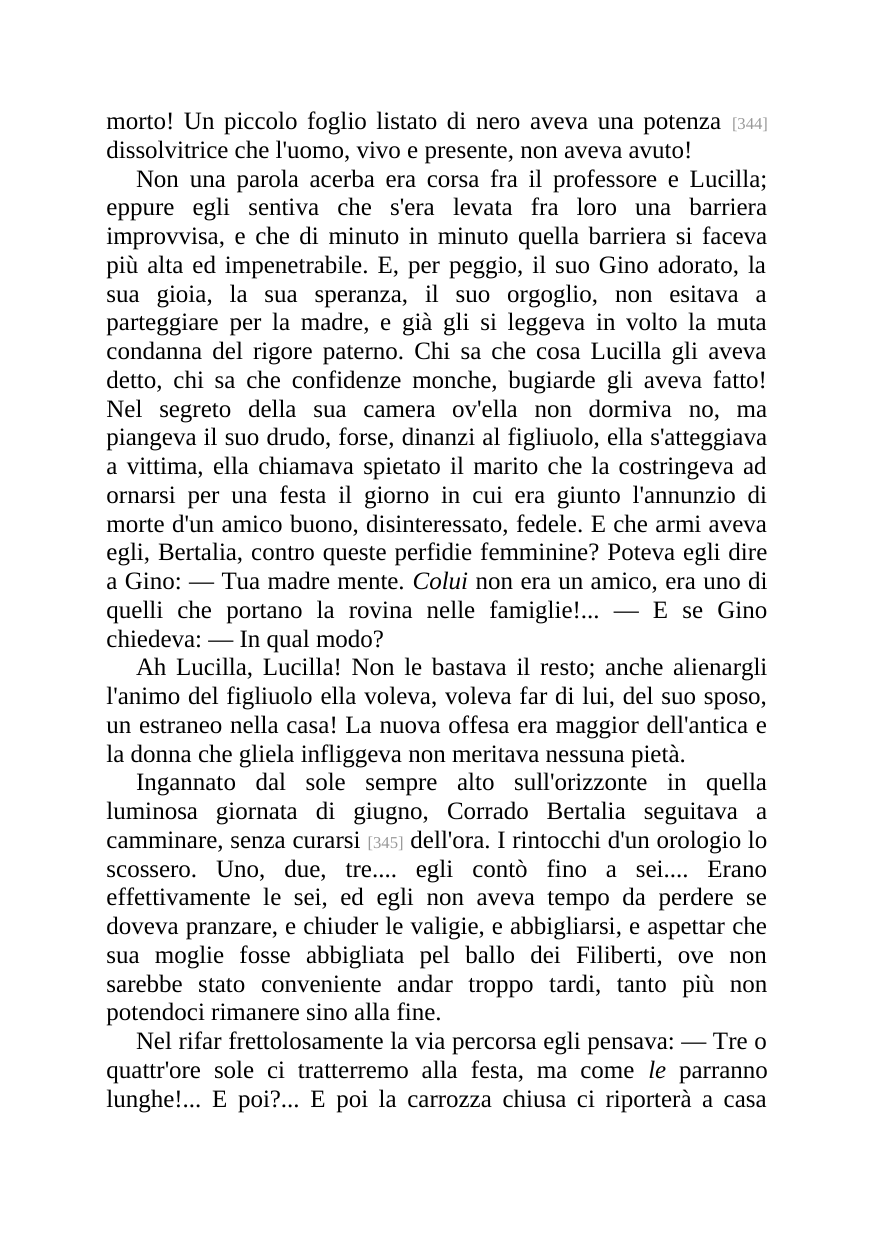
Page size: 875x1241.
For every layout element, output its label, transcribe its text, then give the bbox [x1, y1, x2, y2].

text Nel rifar frettolosamente la via percorsa egli pensava: — Tre o quattr'ore sole ci tratterremo alla festa, ma come le parranno lunghe!... E poi?... E poi la carrozza chiusa ci riporterà a casa [106, 1026, 768, 1112]
text Ingannato dal sole sempre alto sull'orizzonte in quella luminosa giornata di giugno, Corrado Bertalia seguitava a camminare, senza curarsi [345] dell'ora. I rintocchi d'un orologio lo scossero. Uno, due, tre.... egli contò fino a sei.... Erano effettivamente le sei, ed egli non aveva tempo da perdere se doveva pranzare, e chiuder le valigie, e abbigliarsi, e aspettar che sua moglie fosse abbigliata pel ballo dei Filiberti, ove non sarebbe stato conveniente andar troppo tardi, tanto più non potendoci rimanere sino alla fine. [106, 767, 768, 1026]
text morto! Un piccolo foglio listato di nero aveva una potenza [344] dissolvitrice che l'uomo, vivo e presente, non aveva avuto! [106, 106, 768, 164]
text Non una parola acerba era corsa fra il professore e Lucilla; eppure egli sentiva che s'era levata fra loro una barriera improvvisa, e che di minuto in minuto quella barriera si faceva più alta ed impenetrabile. E, per peggio, il suo Gino adorato, la sua gioia, la sua speranza, il suo orgoglio, non esitava a parteggiare per la madre, e già gli si leggeva in volto la muta condanna del rigore paterno. Chi sa che cosa Lucilla gli aveva detto, chi sa che confidenze monche, bugiarde gli aveva fatto! Nel segreto della sua camera ov'ella non dormiva no, ma piangeva il suo drudo, forse, dinanzi al figliuolo, ella s'atteggiava a vittima, ella chiamava spietato il marito che la costringeva ad ornarsi per una festa il giorno in cui era giunto l'annunzio di morte d'un amico buono, disinteressato, fedele. E che armi aveva egli, Bertalia, contro queste perfidie femminine? Poteva egli dire a Gino: — Tua madre mente. Colui non era un amico, era uno di quelli che portano la rovina nelle famiglie!... — E se Gino chiedeva: — In qual modo? [106, 164, 768, 652]
text Ah Lucilla, Lucilla! Non le bastava il resto; anche alienargli l'animo del figliuolo ella voleva, voleva far di lui, del suo sposo, un estraneo nella casa! La nuova offesa era maggior dell'antica e la donna che gliela infliggeva non meritava nessuna pietà. [106, 652, 768, 767]
